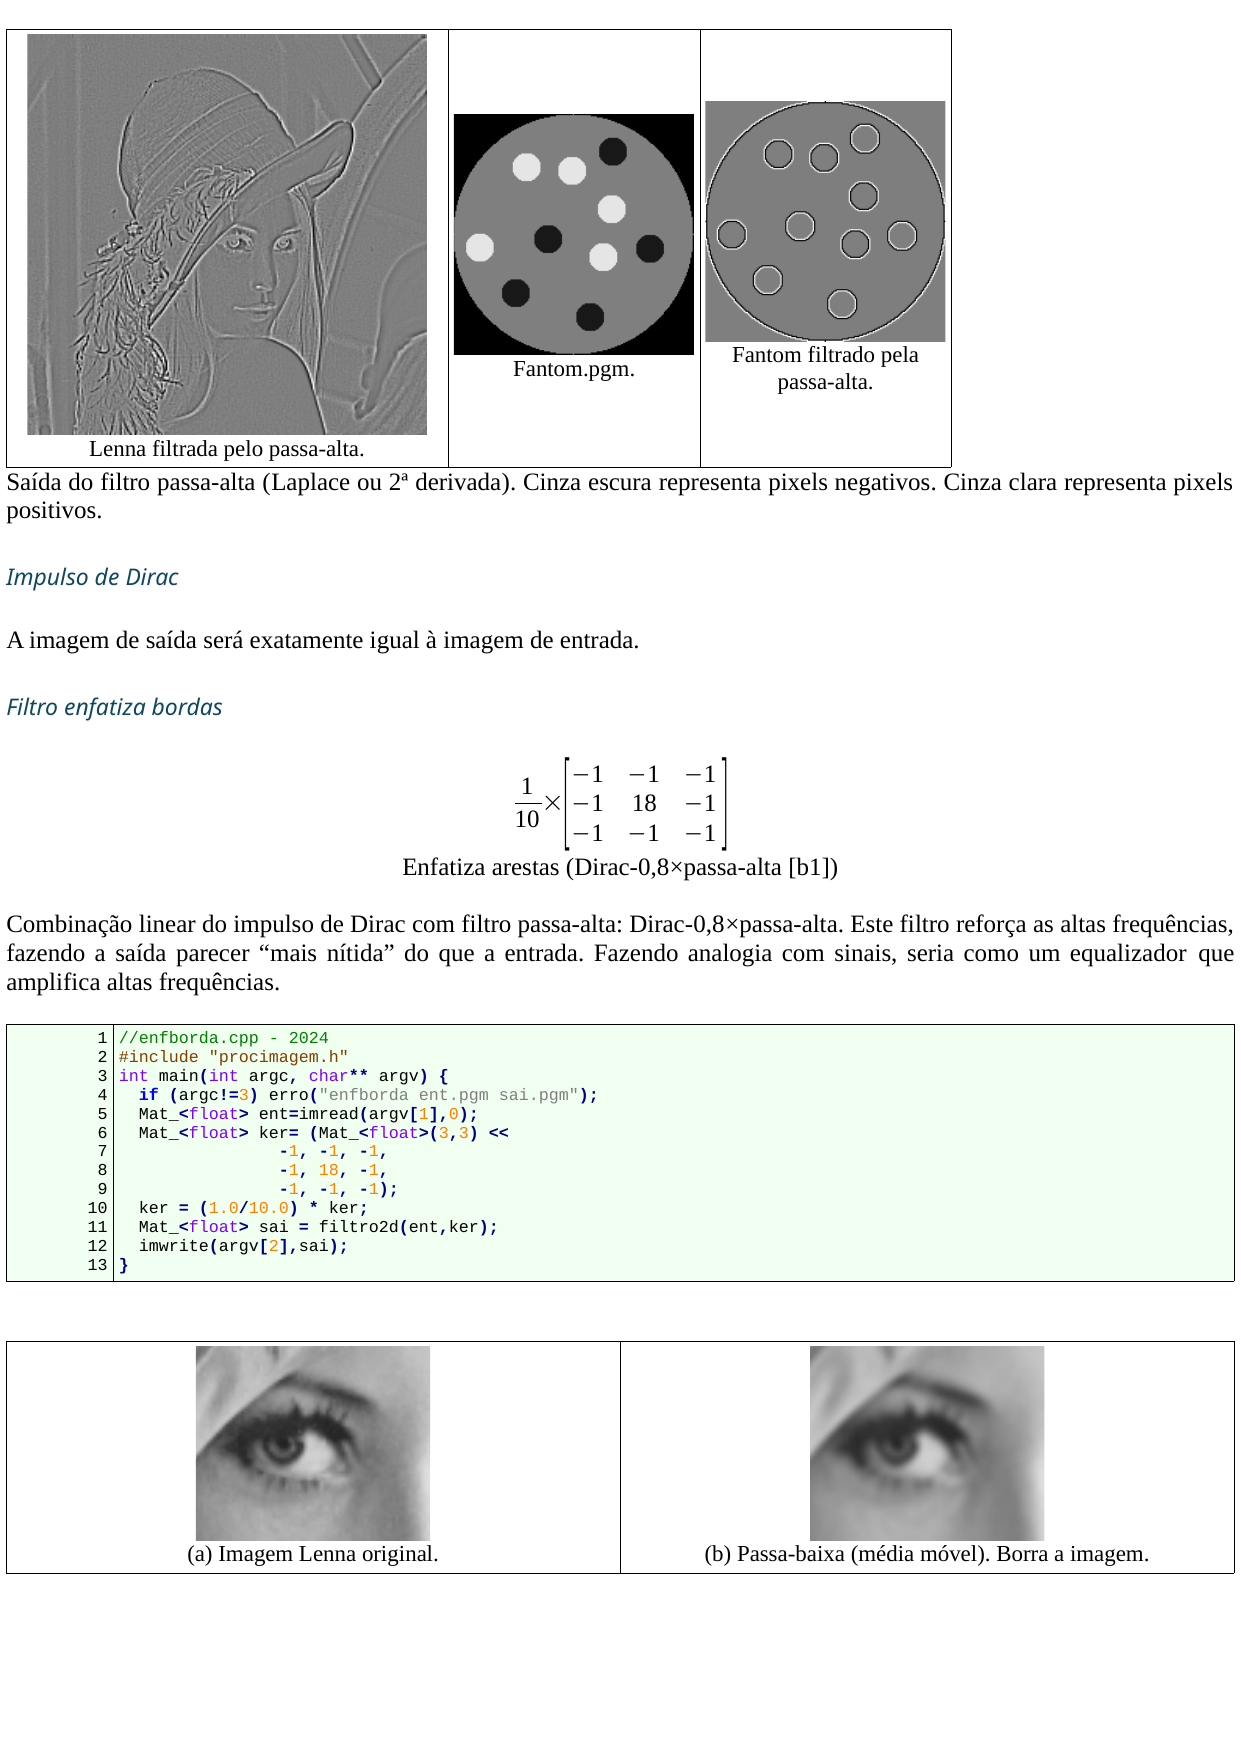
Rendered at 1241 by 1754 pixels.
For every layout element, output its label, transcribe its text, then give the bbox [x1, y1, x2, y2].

picture [705, 101, 946, 342]
picture [27, 34, 427, 435]
table_header (b) Passa-baixa (média móvel). Borra a imagem. [621, 1342, 1234, 1572]
picture [453, 114, 694, 355]
text A imagem de saída será exatamente igual à imagem de entrada. [6, 626, 1234, 654]
table_header //enfborda.cpp - 2024 #include "procimagem.h" int main(int argc, char** argv) { if (argc!=3) erro("enfborda ent.pgm sai.pgm"); Mat_<float> ent=imread(argv[1],0); Mat_<float> ker= (Mat_<float>(3,3) << -1, -1, -1, -1, 18, -1, -1, -1, -1); ker = (1.0/10.0) * ker; Mat_<float> sai = filtro2d(ent,ker); imwrite(argv[2],sai); } [114, 1025, 1234, 1281]
picture [195, 1346, 431, 1541]
text Enfatiza arestas (Dirac-0,8×passa-alta [b1]) [6, 852, 1234, 880]
table_header Fantom.pgm. [449, 30, 700, 467]
text Combinação linear do impulso de Dirac com filtro passa-alta: Dirac-0,8×passa-alta. Este filtro reforça as altas frequências, fazendo a saída parecer “mais nítida” do que a entrada. Fazendo analogia com sinais, seria como um equalizador que amplifica altas frequências. [6, 909, 1234, 995]
text Saída do filtro passa-alta (Laplace ou 2ª derivada). Cinza escura representa pixels negativos. Cinza clara representa pixels positivos. [6, 467, 1234, 524]
subtitle Filtro enfatiza bordas [6, 691, 1234, 723]
table_header Lenna filtrada pelo passa-alta. [7, 30, 448, 467]
picture [810, 1346, 1045, 1541]
table_header Fantom filtrado pela passa-alta. [701, 30, 951, 467]
table_header (a) Imagem Lenna original. [7, 1342, 620, 1572]
subtitle Impulso de Dirac [6, 561, 1234, 593]
table_header 1 2 3 4 5 6 7 8 9 10 11 12 13 [7, 1025, 113, 1281]
